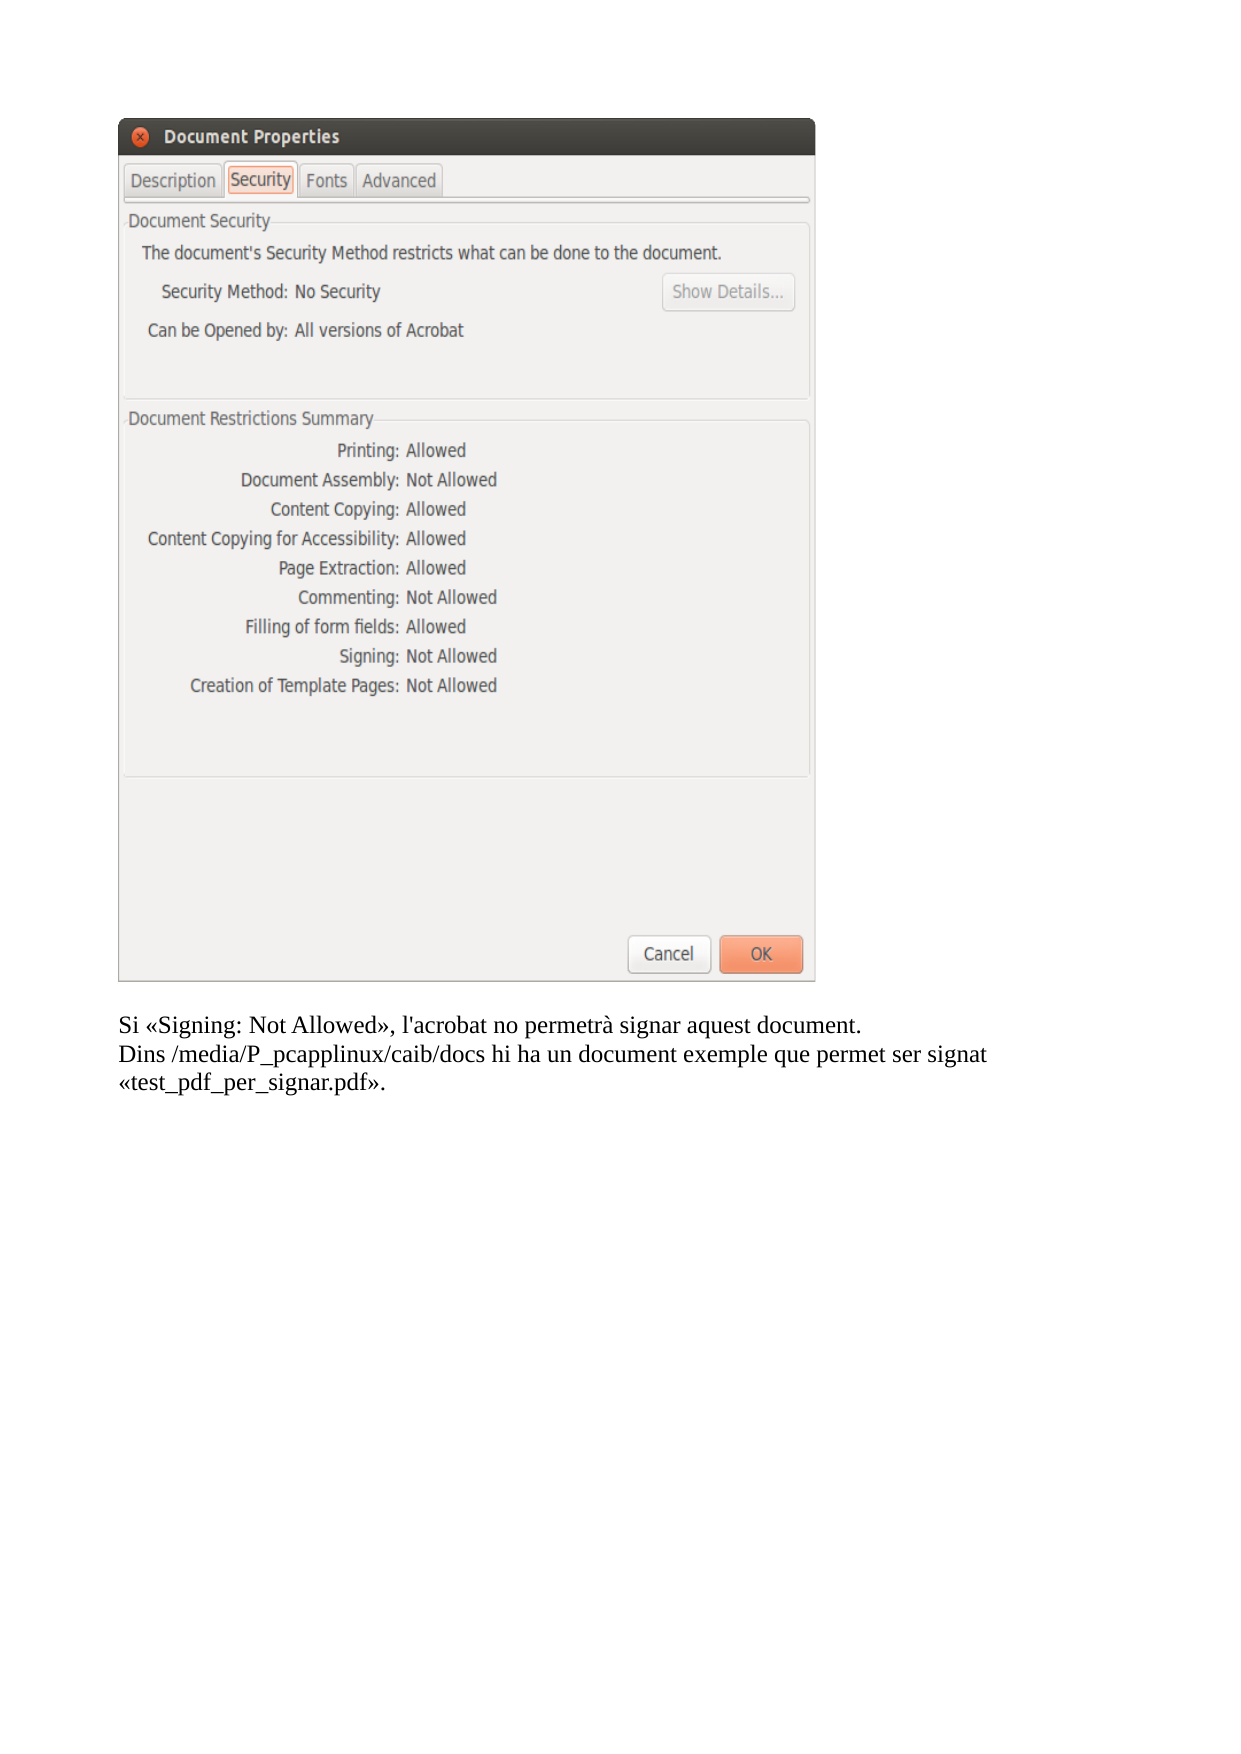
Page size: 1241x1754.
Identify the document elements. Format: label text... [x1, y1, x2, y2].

text Dins /media/P_pcapplinux/caib/docs hi ha un document exemple que permet ser signat «test_pdf_per_signar.pdf». [118, 1039, 1122, 1096]
picture [118, 118, 816, 982]
text Si «Signing: Not Allowed», l'acrobat no permetrà signar aquest document. [118, 1010, 1122, 1039]
